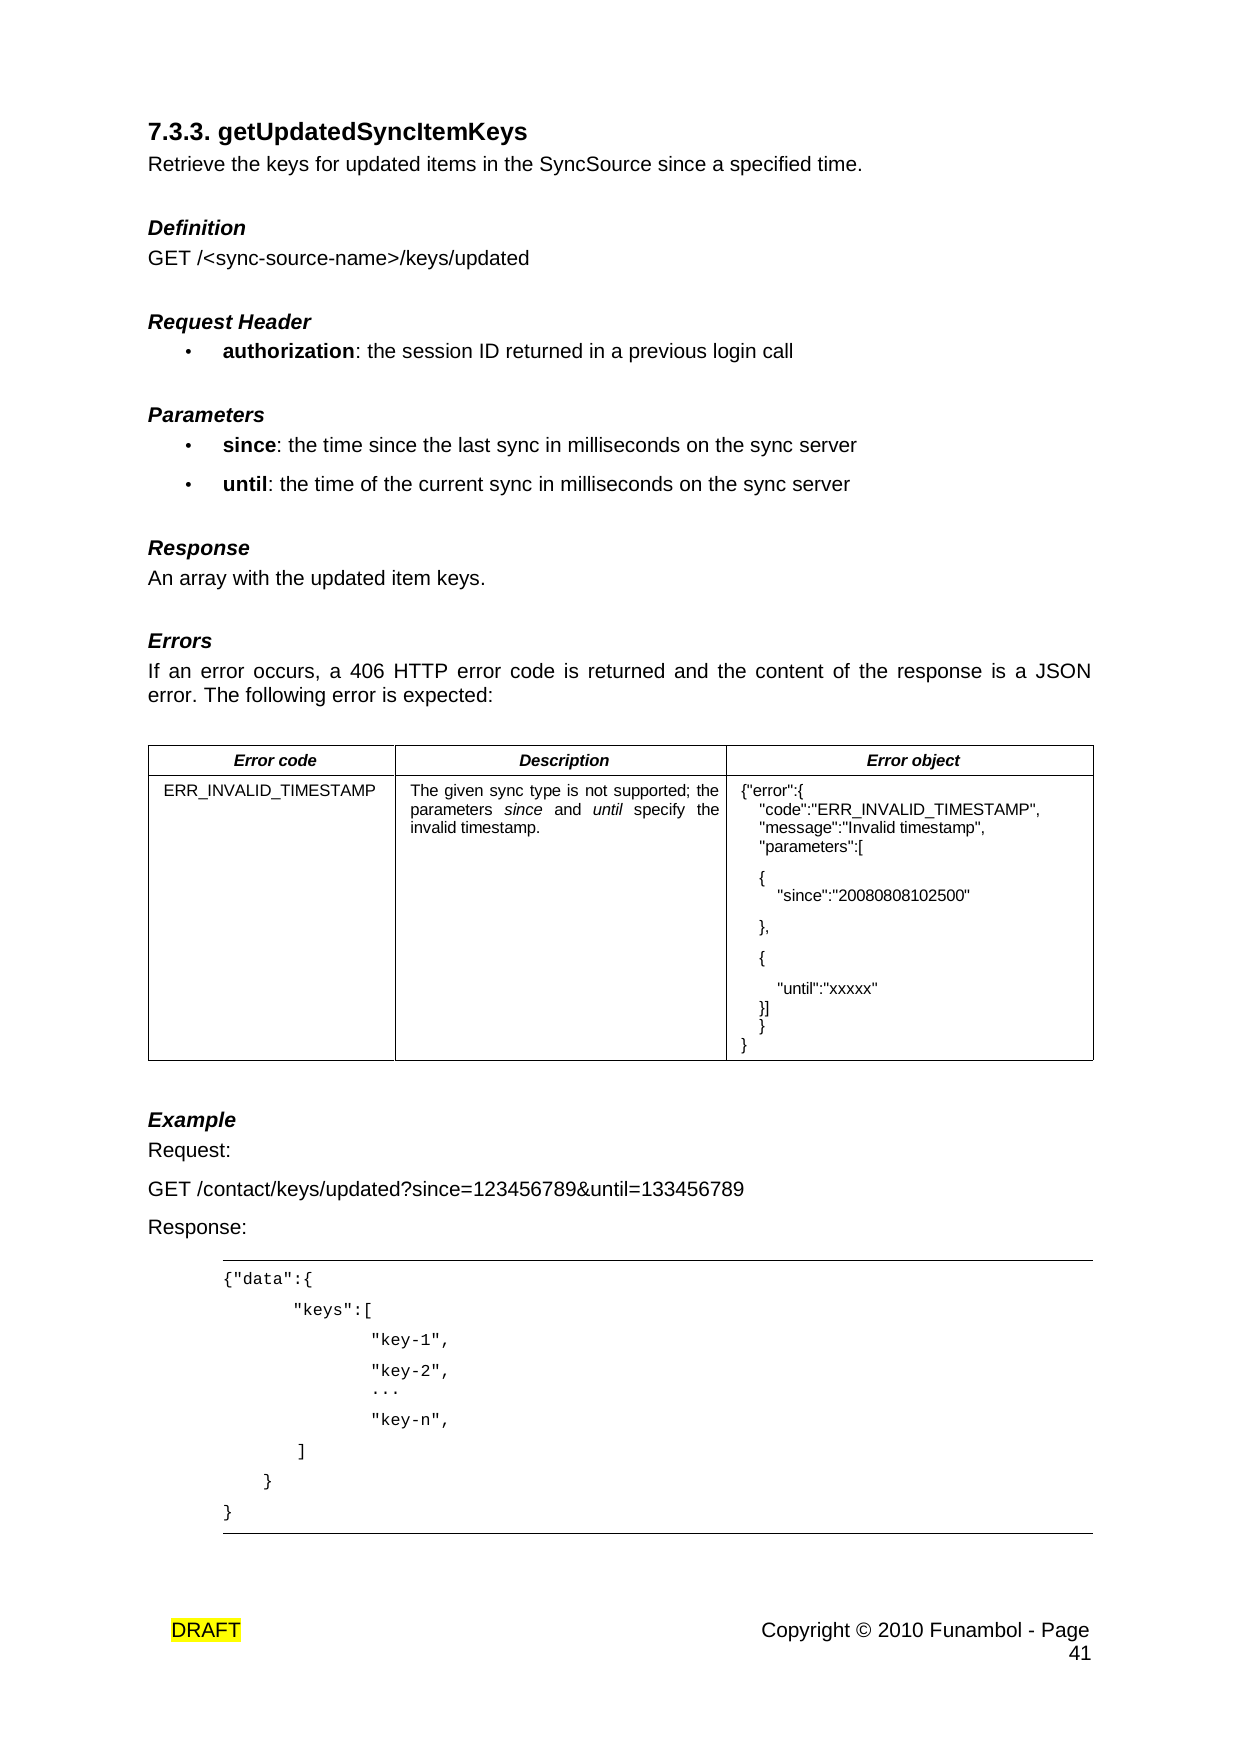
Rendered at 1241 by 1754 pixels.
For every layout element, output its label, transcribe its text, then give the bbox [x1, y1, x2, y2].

subtitle Request Header [148, 310, 1093, 334]
list since: the time since the last sync in milliseconds on the sync server [185, 434, 1093, 457]
text } [223, 1493, 1093, 1533]
text Request: [148, 1138, 1093, 1162]
table_header Error code [149, 746, 394, 775]
subtitle Parameters [148, 403, 1093, 427]
list authorization: the session ID returned in a previous login call [185, 340, 1093, 363]
text ] [223, 1432, 1093, 1461]
text "key-n", [223, 1401, 1093, 1430]
table_cell The given sync type is not supported; the parameters since and until specify the invalid timestamp. [396, 776, 726, 1060]
text Response: [148, 1216, 1093, 1239]
table_cell {"error":{ "code":"ERR_INVALID_TIMESTAMP", "message":"Invalid timestamp", "parameters":[ { "since":"20080808102500" }, { "until":"xxxxx" }] } } [727, 776, 1093, 1060]
table_header Error object [727, 746, 1093, 775]
subtitle Definition [148, 216, 1093, 240]
text An array with the updated item keys. [148, 566, 1093, 589]
text Retrieve the keys for updated items in the SyncSource since a specified time. [148, 152, 1093, 176]
subtitle Example [148, 1108, 1093, 1132]
text "keys":[ [223, 1291, 1093, 1320]
table_header Description [396, 746, 726, 775]
text {"data":{ [223, 1261, 1093, 1289]
list until: the time of the current sync in milliseconds on the sync server [185, 472, 1093, 496]
table_cell ERR_INVALID_TIMESTAMP [149, 776, 394, 1060]
text "key-2", ... [223, 1352, 1093, 1400]
subtitle Response [148, 536, 1093, 560]
text If an error occurs, a 406 HTTP error code is returned and the content of the response is a JSON error. The following error is expected: [148, 660, 1093, 707]
subtitle getUpdatedSyncItemKeys [148, 118, 1093, 146]
text GET /<sync-source-name>/keys/updated [148, 246, 1093, 270]
text } [223, 1462, 1093, 1492]
text GET /contact/keys/updated?since=123456789&until=133456789 [148, 1177, 1093, 1201]
text "key-1", [223, 1321, 1093, 1351]
subtitle Errors [148, 629, 1093, 653]
